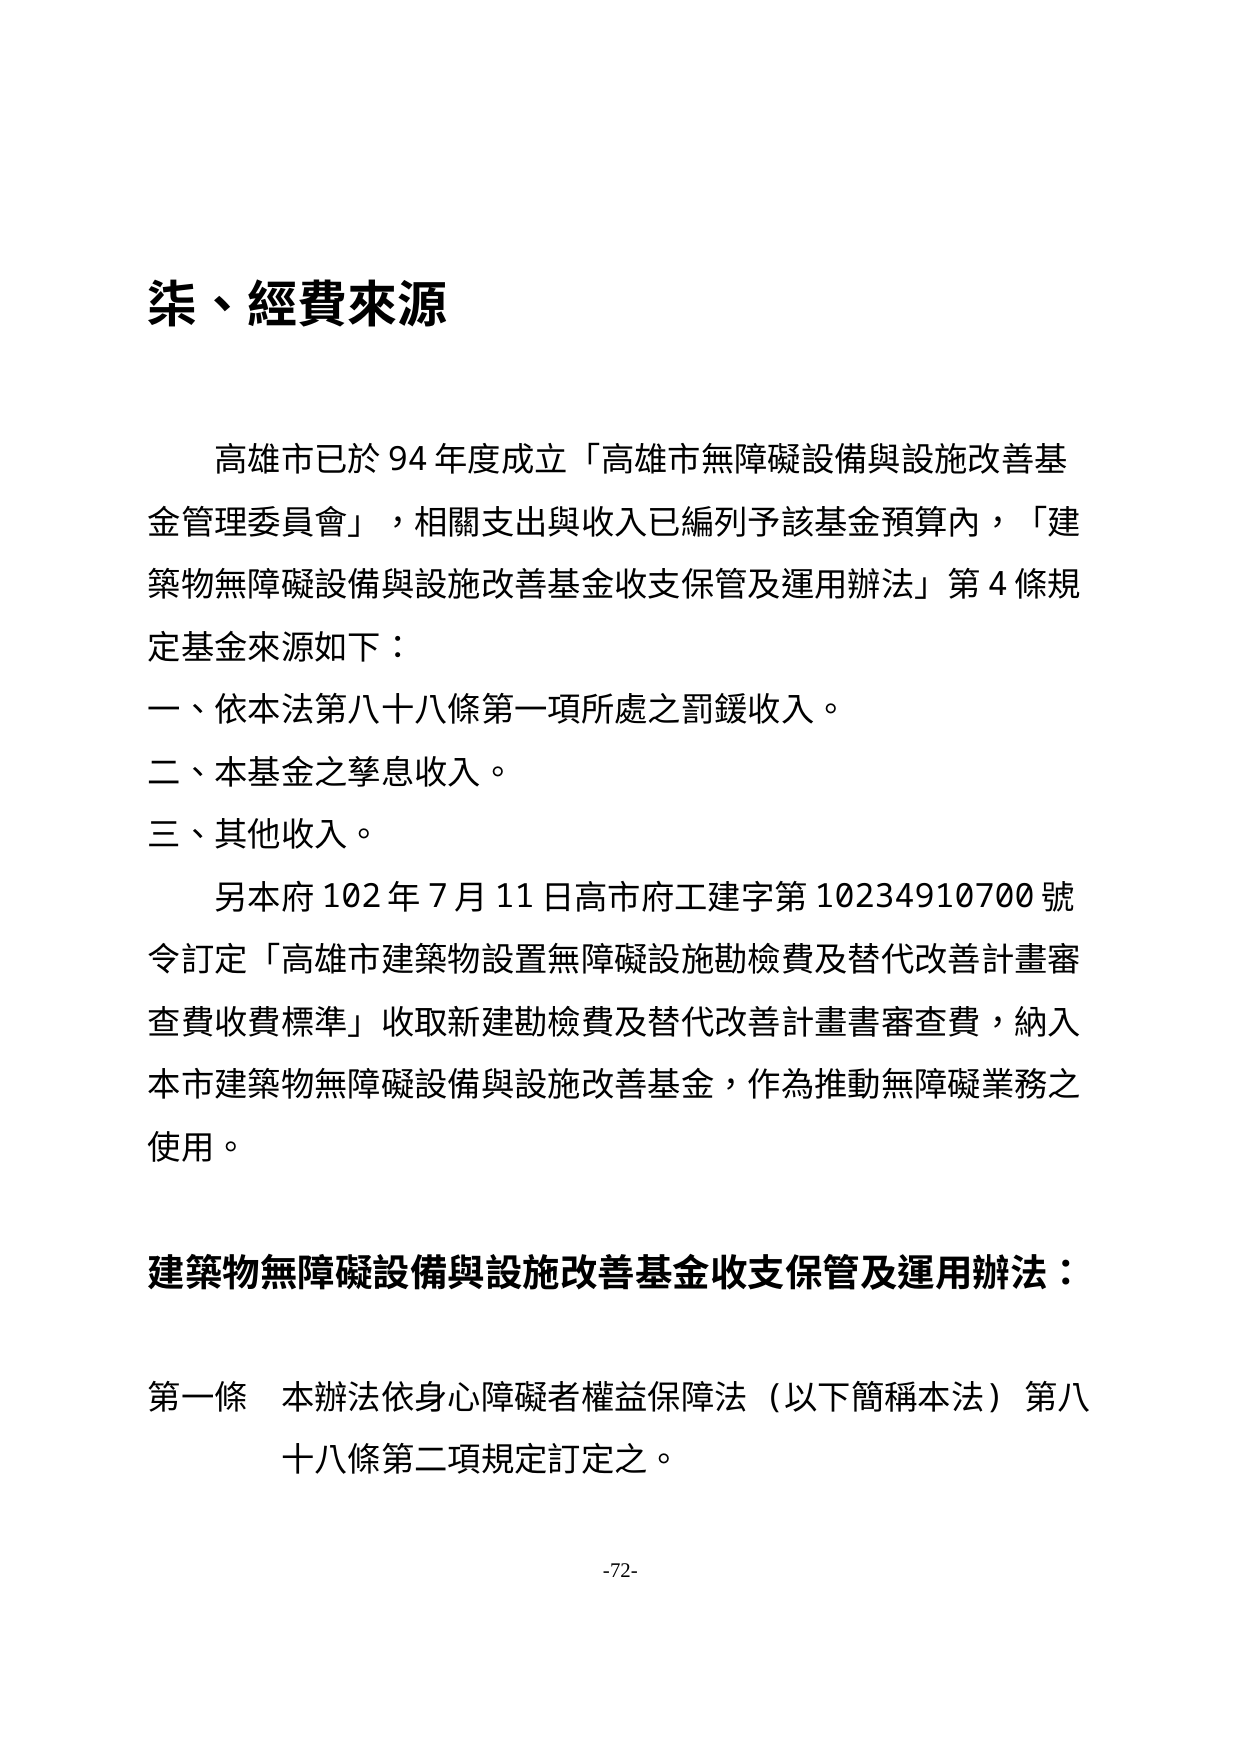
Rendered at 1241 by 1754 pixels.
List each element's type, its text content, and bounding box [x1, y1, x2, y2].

text 第一條 本辦法依身心障礙者權益保障法 (以下簡稱本法) 第八十八條第二項規定訂定之。 [148, 1353, 1092, 1478]
text 二、本基金之孳息收入。 [148, 728, 1092, 790]
text 另本府102年7月11日高市府工建字第10234910700號令訂定「高雄市建築物設置無障礙設施勘檢費及替代改善計畫審查費收費標準」收取新建勘檢費及替代改善計畫書審查費，納入本市建築物無障礙設備與設施改善基金，作為推動無障礙業務之使用。 [148, 853, 1092, 1165]
text 柒、經費來源 [148, 228, 1092, 353]
text 三、其他收入。 [148, 790, 1092, 853]
text 一、依本法第八十八條第一項所處之罰鍰收入。 [148, 665, 1092, 728]
text 建築物無障礙設備與設施改善基金收支保管及運用辦法： [148, 1228, 1092, 1290]
text 高雄市已於94年度成立「高雄市無障礙設備與設施改善基金管理委員會」，相關支出與收入已編列予該基金預算內，「建築物無障礙設備與設施改善基金收支保管及運用辦法」第4條規定基金來源如下： [148, 415, 1092, 665]
